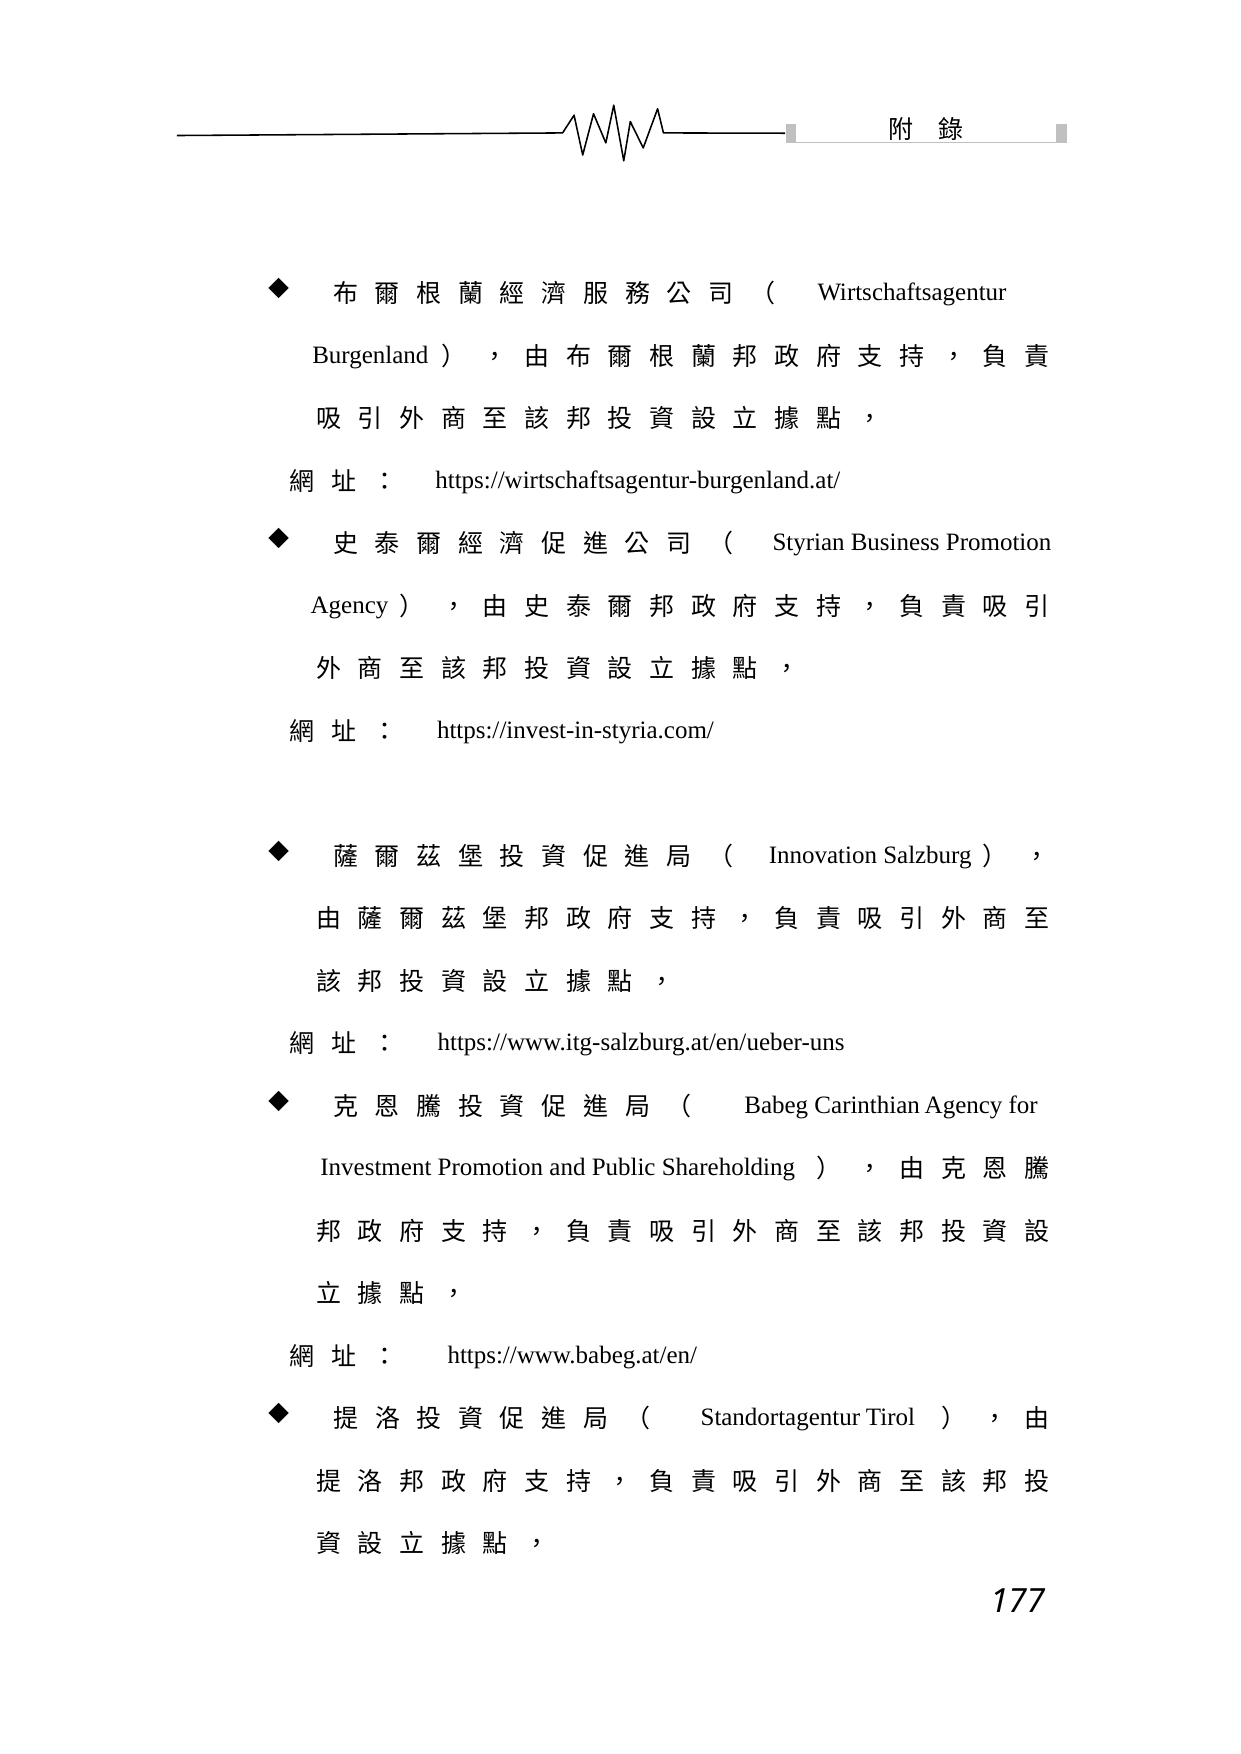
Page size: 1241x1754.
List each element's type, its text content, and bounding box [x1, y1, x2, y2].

text  薩爾茲堡投資促進局（Innovation Salzburg），由薩爾茲堡邦政府支持，負責吸引外商至該邦投資設立據點， [232, 813, 1058, 1000]
text 網址：https://wirtschaftsagentur-burgenland.at/ [232, 438, 1058, 500]
text  提洛投資促進局（Standortagentur Tirol），由提洛邦政府支持，負責吸引外商至該邦投資設立據點， [232, 1375, 1058, 1563]
text 網址：https://www.babeg.at/en/ [232, 1313, 1058, 1375]
text 網址：https://invest-in-styria.com/ [232, 688, 1058, 750]
text  克恩騰投資促進局（Babeg Carinthian Agency for Investment Promotion and Public Shareholding），由克恩騰邦政府支持，負責吸引外商至該邦投資設立據點， [232, 1063, 1058, 1313]
text 網址：https://www.itg-salzburg.at/en/ueber-uns [232, 1000, 1058, 1063]
text  史泰爾經濟促進公司（Styrian Business Promotion Agency），由史泰爾邦政府支持，負責吸引外商至該邦投資設立據點， [232, 500, 1058, 688]
text  布爾根蘭經濟服務公司（Wirtschaftsagentur Burgenland），由布爾根蘭邦政府支持，負責吸引外商至該邦投資設立據點， [232, 250, 1058, 438]
